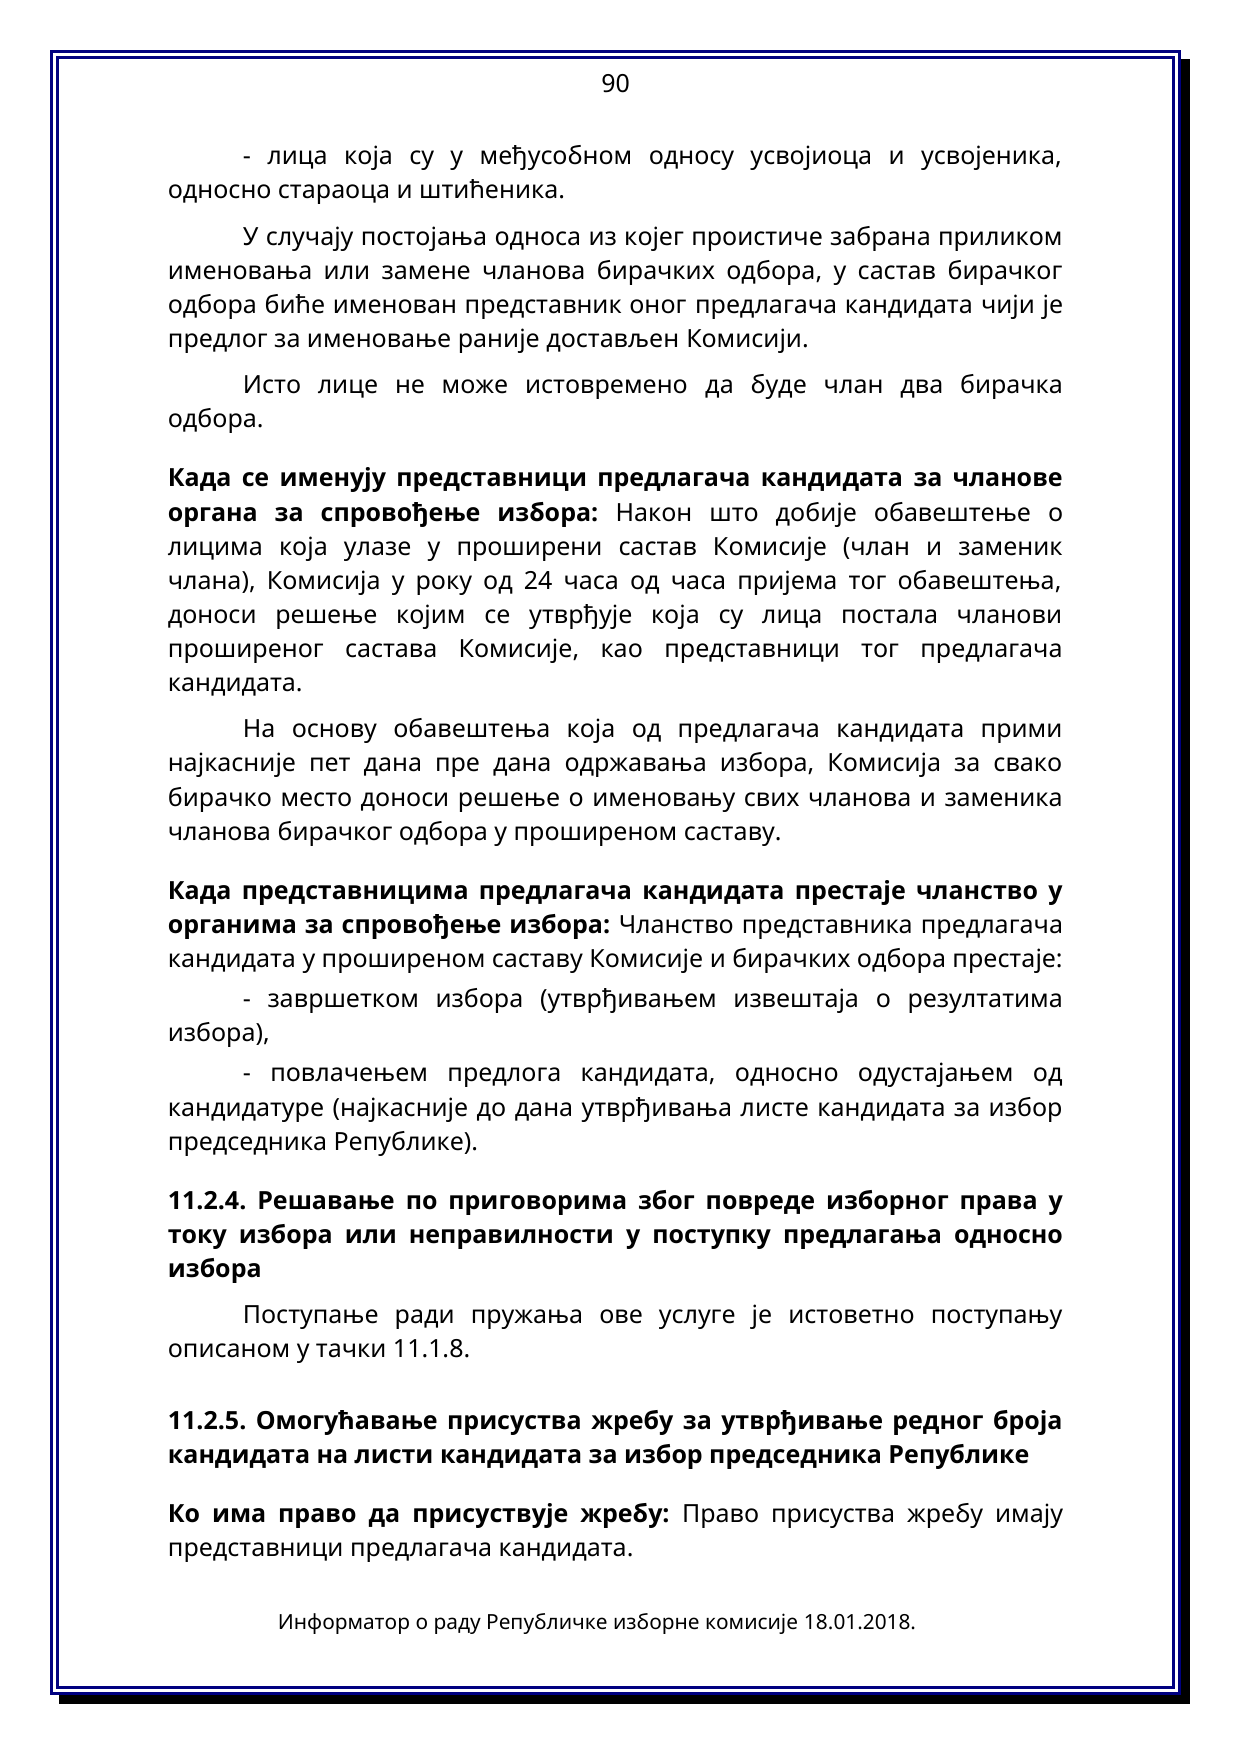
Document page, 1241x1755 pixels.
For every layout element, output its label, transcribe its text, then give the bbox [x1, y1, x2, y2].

text Поступање ради пружања ове услуге је истоветно поступању описаном у тачки 11.1.8. [168, 1297, 1063, 1365]
subtitle 11.2.5. Омогућавање присуства жребу за утврђивање редног броја кандидата на листи кандидата за избор председника Републике [168, 1403, 1063, 1471]
text Исто лице не може истовремено да буде члан два бирачка одбора. [168, 367, 1063, 435]
text Ко има право да присуствује жребу: Право присуства жребу имају представници предлагача кандидата. [168, 1496, 1063, 1564]
text На основу обавештења која од предлагача кандидата прими најкасније пет дана пре дана одржавања избора, Комисија за свако бирачко место доноси решење о именовању свих чланова и заменика чланова бирачког одбора у проширеном саставу. [168, 711, 1063, 847]
text У случају постојања односа из којег проистиче забрана приликом именовања или замене чланова бирачких одбора, у састав бирачког одбора биће именован представник оног предлагача кандидата чији је предлог за именовање раније достављен Комисији. [168, 218, 1063, 354]
text - лица која су у међусобном односу усвојиоца и усвојеника, односно стараоца и штићеника. [168, 138, 1063, 206]
text Када се именују представници предлагача кандидата за чланове органа за спровођење избора: Након што добије обавештење о лицима која улазе у проширени састав Комисије (члан и заменик члана), Комисија у року од 24 часа од часа пријема тог обавештења, доноси решење којим се утврђује која су лица постала чланови проширеног састава Комисије, као представници тог предлагача кандидата. [168, 460, 1063, 698]
text - повлачењем предлога кандидата, односно одустајањем од кандидатуре (најкасније до дана утврђивања листе кандидата за избор председника Републике). [168, 1055, 1063, 1157]
text - завршетком избора (утврђивањем извештаја о резултатима избора), [168, 981, 1063, 1049]
subtitle 11.2.4. Решавање по приговорима због повреде изборног права у току избора или неправилности у поступку предлагања односно избора [168, 1182, 1063, 1284]
text Када представницима предлагача кандидата престаје чланство у органима за спровођење избора: Чланство представника предлагача кандидата у проширеном саставу Комисије и бирачких одбора престаје: [168, 872, 1063, 974]
